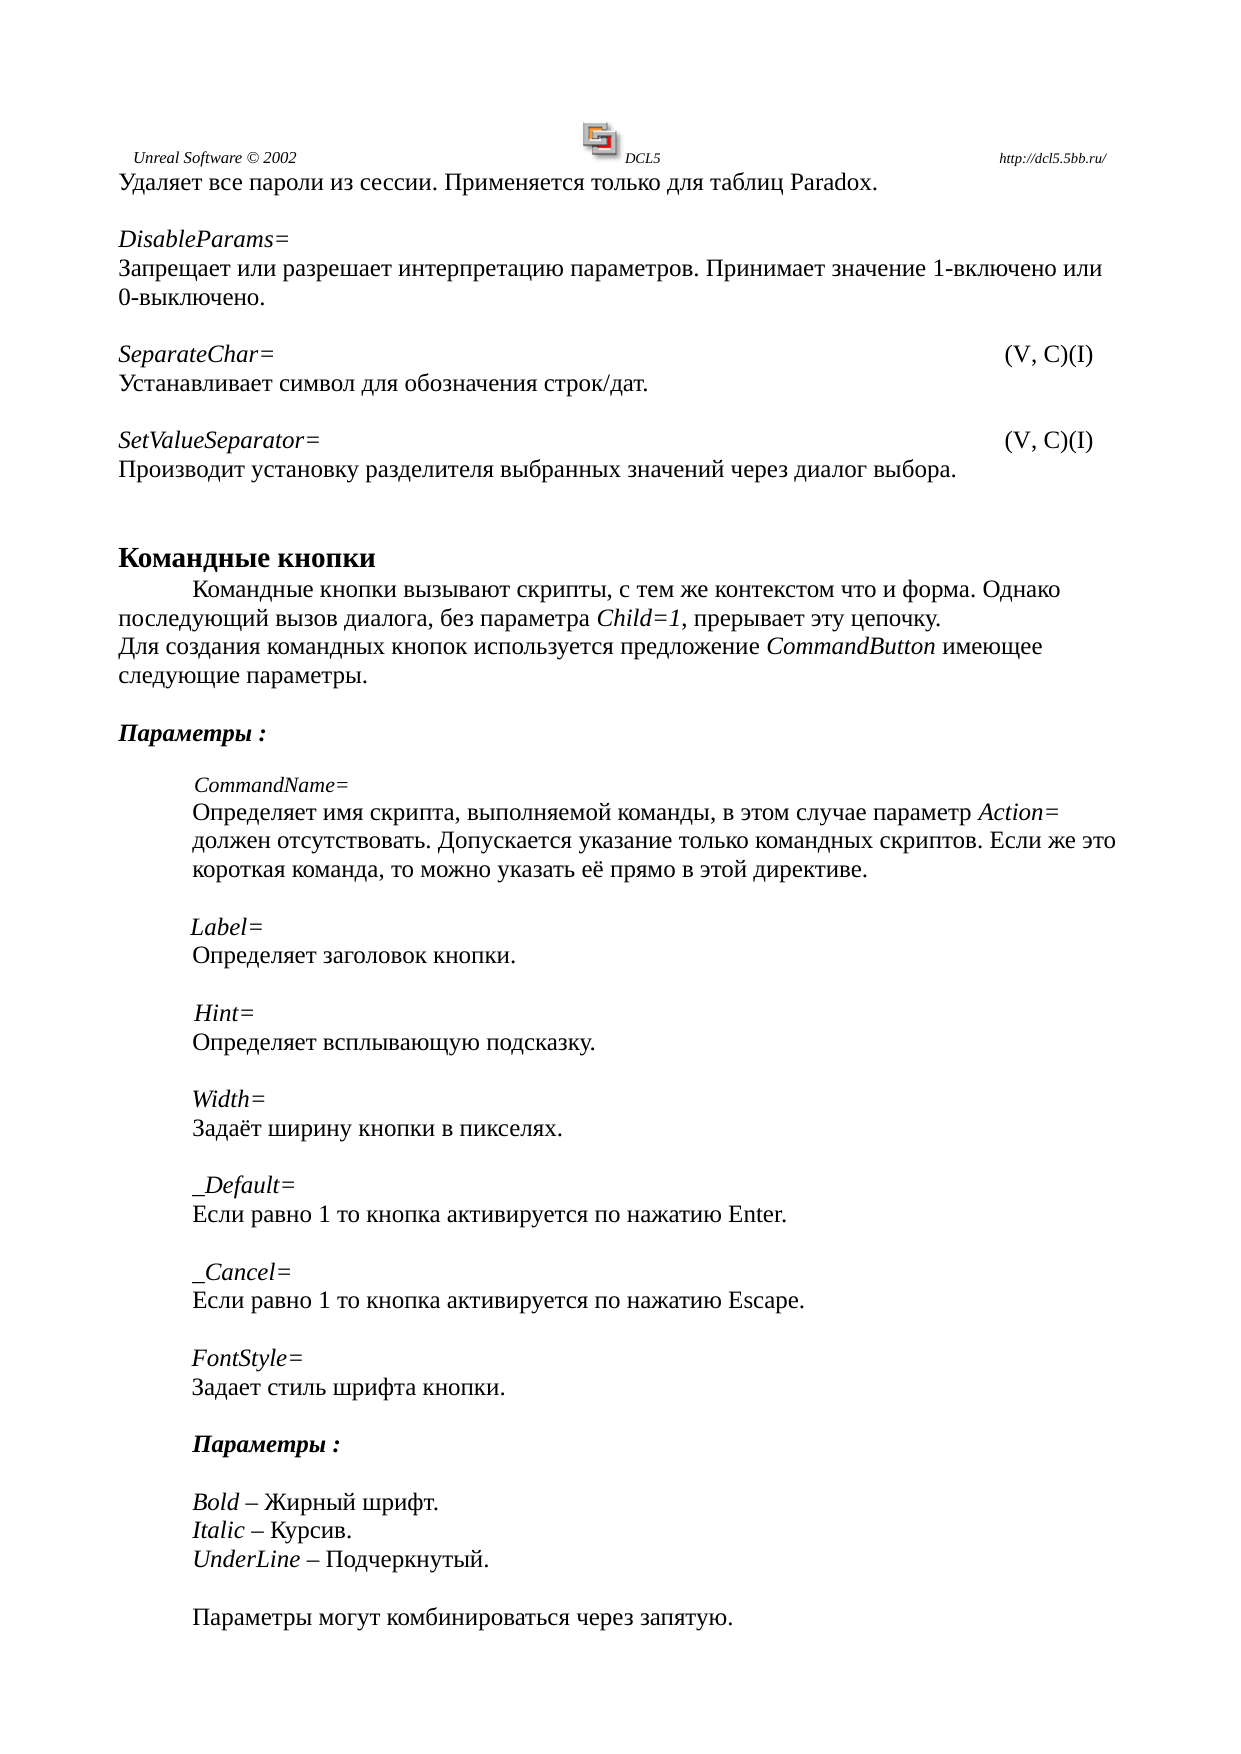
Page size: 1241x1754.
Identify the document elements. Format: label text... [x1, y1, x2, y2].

text Командные кнопки вызывают скрипты, с тем же контекстом что и форма. Однако последующий вызов диалога, без параметра Child=1, прерывает эту цепочку. [118, 574, 1122, 631]
text Если равно 1 то кнопка активируется по нажатию Escape. [118, 1286, 1122, 1314]
text Определяет имя скрипта, выполняемой команды, в этом случае параметр Action= должен отсутствовать. Допускается указание только командных скриптов. Если же это короткая команда, то можно указать её прямо в этой директиве. [118, 797, 1122, 883]
text Определяет заголовок кнопки. [118, 941, 1122, 969]
subtitle FontStyle= [191, 1343, 1122, 1372]
text UnderLine – Подчеркнутый. [118, 1544, 1122, 1573]
text Для создания командных кнопок используется предложение CommandButton имеющее следующие параметры. [118, 631, 1122, 689]
subtitle DisableParams= [118, 224, 1122, 253]
text _Default= [118, 1171, 1122, 1199]
text Параметры : [118, 1429, 1122, 1458]
text Производит установку разделителя выбранных значений через диалог выбора. [118, 454, 1122, 483]
text _Cancel= [118, 1257, 1122, 1286]
text Если равно 1 то кнопка активируется по нажатию Enter. [118, 1199, 1122, 1228]
text Задает стиль шрифта кнопки. [191, 1372, 1122, 1401]
text Задаёт ширину кнопки в пикселях. [118, 1113, 1122, 1142]
text Bold – Жирный шрифт. [118, 1487, 1122, 1516]
text Запрещает или разрешает интерпретацию параметров. Принимает значение 1-включено или 0-выключено. [118, 253, 1122, 310]
subtitle Label= [190, 912, 1122, 941]
text Удаляет все пароли из сессии. Применяется только для таблиц Paradox. [118, 167, 1122, 195]
text SetValueSeparator= (V, C)(I) [118, 425, 1122, 454]
subtitle Hint= [194, 998, 1122, 1027]
subtitle CommandName= [194, 772, 1122, 797]
text Командные кнопки [118, 540, 1122, 574]
picture [579, 118, 625, 164]
text Определяет всплывающую подсказку. [118, 1027, 1122, 1056]
text Italic – Курсив. [118, 1516, 1122, 1544]
text Устанавливает символ для обозначения строк/дат. [118, 368, 1122, 397]
subtitle Width= [191, 1084, 1122, 1113]
text Параметры : [118, 718, 1122, 746]
text SeparateChar= (V, C)(I) [118, 339, 1122, 368]
text Параметры могут комбинироваться через запятую. [118, 1602, 1122, 1631]
